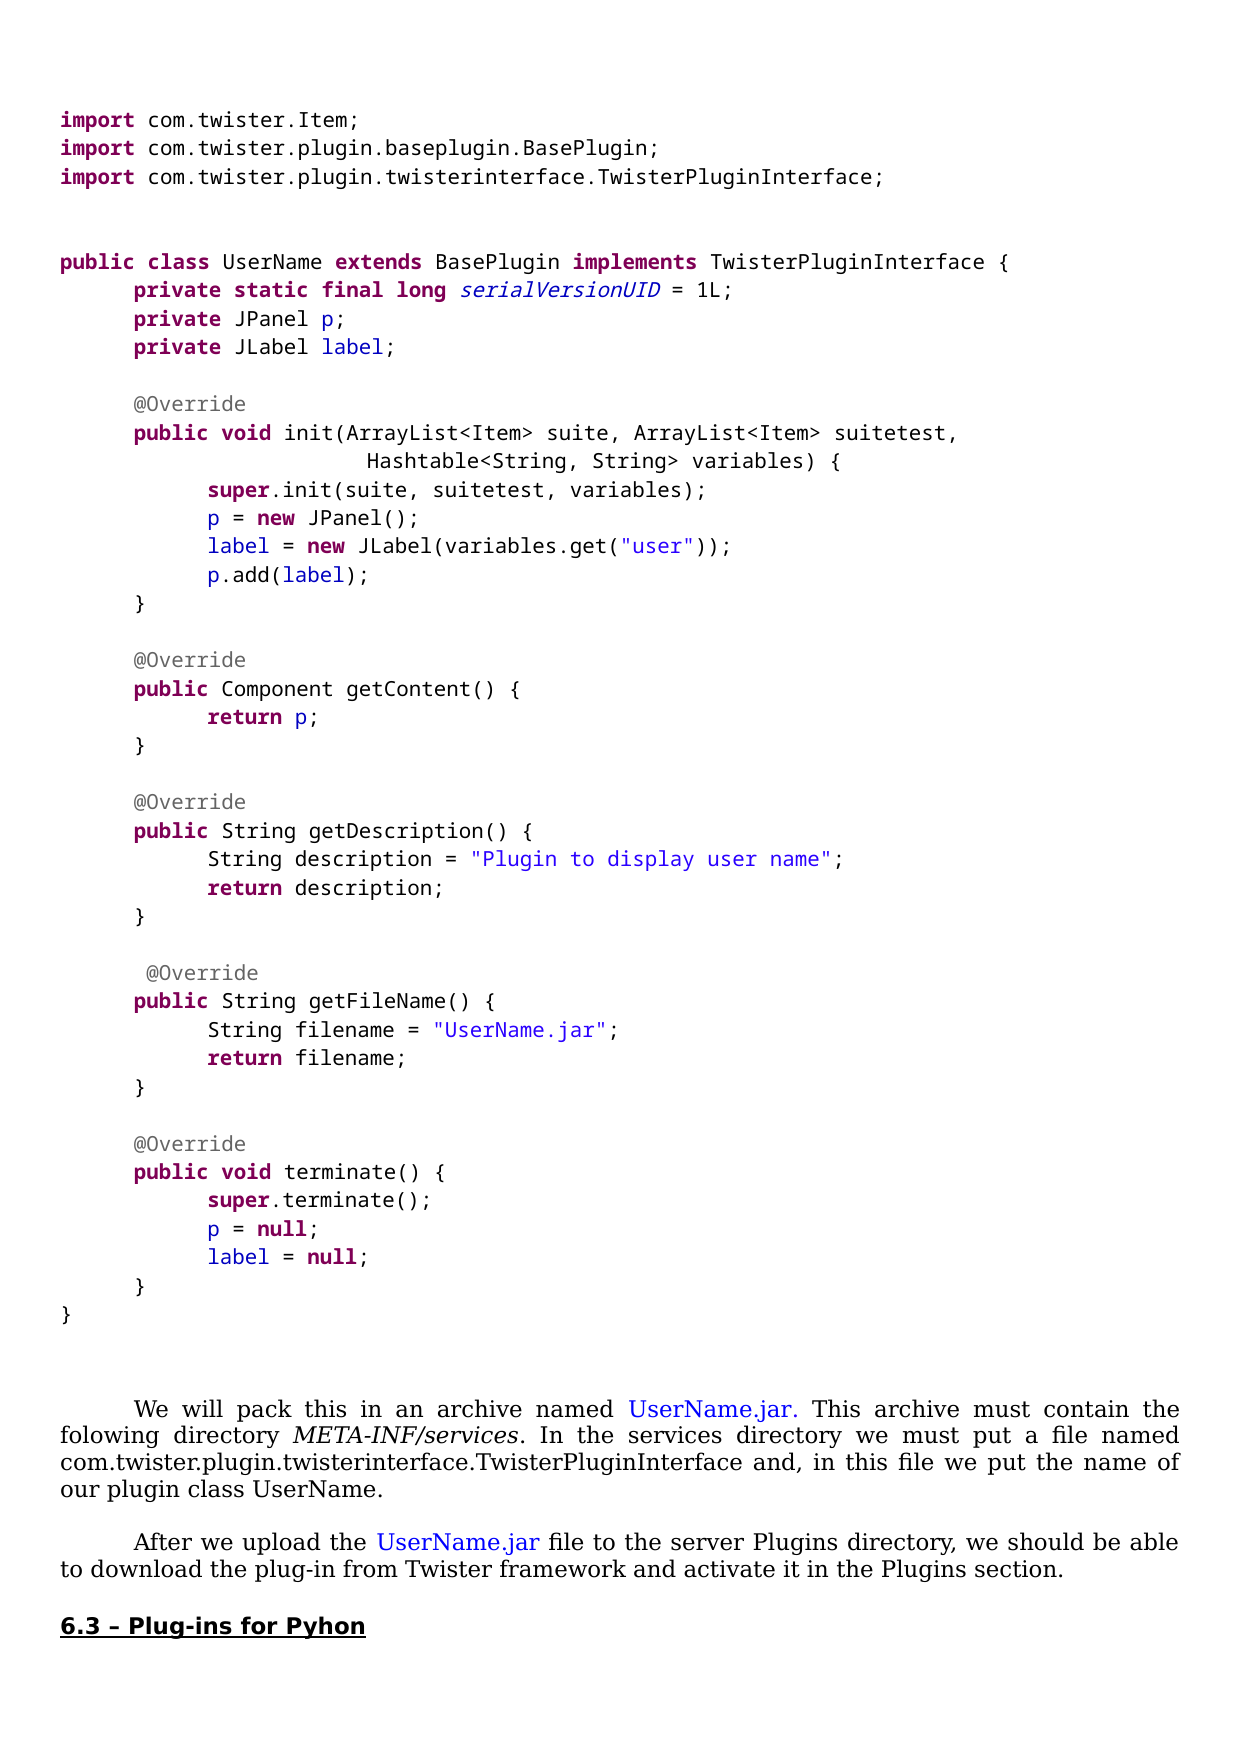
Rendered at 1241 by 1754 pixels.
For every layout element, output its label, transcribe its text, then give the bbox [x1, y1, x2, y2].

text @Override [60, 787, 1181, 816]
text private static final long serialVersionUID = 1L; [60, 276, 1181, 304]
text @Override [60, 958, 1181, 987]
text return description; [60, 873, 1181, 901]
text p.add(label); [60, 560, 1181, 588]
text private JLabel label; [60, 332, 1181, 361]
text String filename = "UserName.jar"; [60, 1015, 1181, 1043]
text label = null; [60, 1242, 1181, 1271]
text @Override [60, 389, 1181, 418]
text public void init(ArrayList<Item> suite, ArrayList<Item> suitetest, [60, 418, 1181, 446]
text label = new JLabel(variables.get("user")); [60, 532, 1181, 560]
text } [60, 588, 1181, 617]
text } [60, 901, 1181, 930]
text } [60, 1271, 1181, 1299]
text After we upload the UserName.jar file to the server Plugins directory, we should be able to download the plug-in from Twister framework and activate it in the Plugins section. [60, 1529, 1181, 1583]
text return p; [60, 702, 1181, 731]
text public class UserName extends BasePlugin implements TwisterPluginInterface { [60, 247, 1181, 276]
text } [60, 1299, 1181, 1328]
text super.terminate(); [60, 1186, 1181, 1214]
text } [60, 731, 1181, 759]
text } [60, 1072, 1181, 1100]
text import com.twister.plugin.baseplugin.BasePlugin; [60, 133, 1181, 162]
text private JPanel p; [60, 304, 1181, 332]
text String description = "Plugin to display user name"; [60, 844, 1181, 873]
text p = new JPanel(); [60, 503, 1181, 532]
text import com.twister.plugin.twisterinterface.TwisterPluginInterface; [60, 162, 1181, 190]
text public String getDescription() { [60, 816, 1181, 844]
text We will pack this in an archive named UserName.jar. This archive must contain the folowing directory META-INF/services. In the services directory we must put a file named com.twister.plugin.twisterinterface.TwisterPluginInterface and, in this file we put the name of our plugin class UserName. [60, 1396, 1181, 1503]
text public void terminate() { [60, 1157, 1181, 1186]
text @Override [60, 645, 1181, 674]
text p = null; [60, 1214, 1181, 1242]
text public String getFileName() { [60, 987, 1181, 1015]
text return filename; [60, 1043, 1181, 1072]
text Hashtable<String, String> variables) { [60, 446, 1181, 475]
list 6.3 – Plug-ins for Pyhon [60, 1613, 1181, 1640]
text public Component getContent() { [60, 674, 1181, 702]
text super.init(suite, suitetest, variables); [60, 475, 1181, 503]
text @Override [60, 1129, 1181, 1157]
text import com.twister.Item; [60, 105, 1181, 133]
